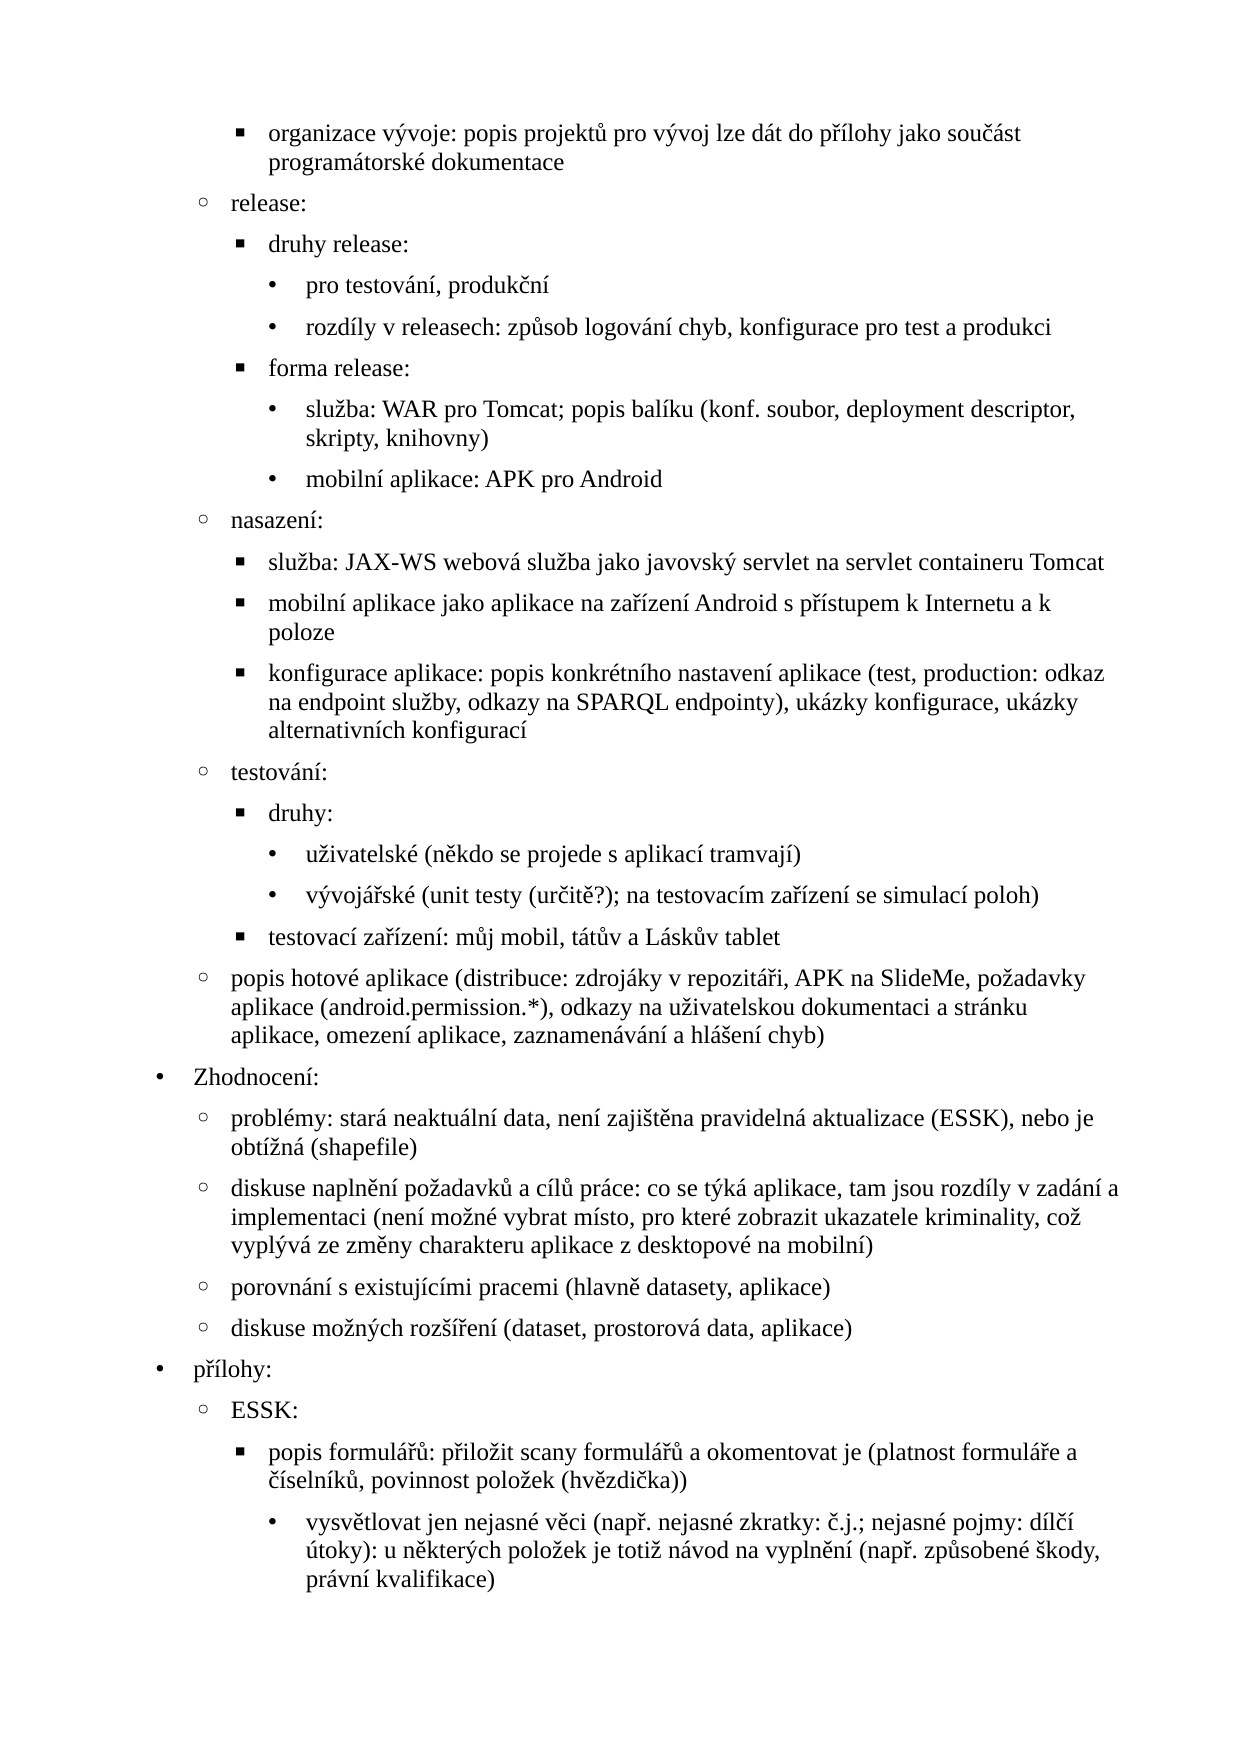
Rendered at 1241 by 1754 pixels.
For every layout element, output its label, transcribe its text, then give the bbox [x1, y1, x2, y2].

list konfigurace aplikace: popis konkrétního nastavení aplikace (test, production: odkaz na endpoint služby, odkazy na SPARQL endpointy), ukázky konfigurace, ukázky alternativních konfigurací [231, 658, 1122, 744]
list přílohy: [156, 1354, 1122, 1383]
list služba: JAX-WS webová služba jako javovský servlet na servlet containeru Tomcat [231, 547, 1122, 576]
list druhy: [231, 798, 1122, 827]
list problémy: stará neaktuální data, není zajištěna pravidelná aktualizace (ESSK), nebo je obtížná (shapefile) [193, 1103, 1122, 1161]
list uživatelské (někdo se projede s aplikací tramvají) [268, 839, 1122, 868]
list diskuse naplnění požadavků a cílů práce: co se týká aplikace, tam jsou rozdíly v zadání a implementaci (není možné vybrat místo, pro které zobrazit ukazatele kriminality, což vyplývá ze změny charakteru aplikace z desktopové na mobilní) [193, 1173, 1122, 1259]
list popis formulářů: přiložit scany formulářů a okomentovat je (platnost formuláře a číselníků, povinnost položek (hvězdička)) [231, 1437, 1122, 1494]
list testovací zařízení: můj mobil, tátův a Láskův tablet [231, 922, 1122, 951]
list popis hotové aplikace (distribuce: zdrojáky v repozitáři, APK na SlideMe, požadavky aplikace (android.permission.*), odkazy na uživatelskou dokumentaci a stránku aplikace, omezení aplikace, zaznamenávání a hlášení chyb) [193, 963, 1122, 1049]
list rozdíly v releasech: způsob logování chyb, konfigurace pro test a produkci [268, 312, 1122, 341]
list release: [193, 188, 1122, 217]
list nasazení: [193, 506, 1122, 534]
list vývojářské (unit testy (určitě?); na testovacím zařízení se simulací poloh) [268, 881, 1122, 909]
list diskuse možných rozšíření (dataset, prostorová data, aplikace) [193, 1313, 1122, 1342]
list porovnání s existujícími pracemi (hlavně datasety, aplikace) [193, 1272, 1122, 1301]
list forma release: [231, 353, 1122, 382]
list druhy release: [231, 229, 1122, 258]
list vysvětlovat jen nejasné věci (např. nejasné zkratky: č.j.; nejasné pojmy: dílčí útoky): u některých položek je totiž návod na vyplnění (např. způsobené škody, právní kvalifikace) [268, 1507, 1122, 1593]
list mobilní aplikace jako aplikace na zařízení Android s přístupem k Internetu a k poloze [231, 588, 1122, 646]
list Zhodnocení: [156, 1062, 1122, 1091]
list pro testování, produkční [268, 271, 1122, 299]
list testování: [193, 757, 1122, 786]
list služba: WAR pro Tomcat; popis balíku (konf. soubor, deployment descriptor, skripty, knihovny) [268, 394, 1122, 452]
list mobilní aplikace: APK pro Android [268, 464, 1122, 493]
list organizace vývoje: popis projektů pro vývoj lze dát do přílohy jako součást programátorské dokumentace [231, 118, 1122, 176]
list ESSK: [193, 1396, 1122, 1424]
